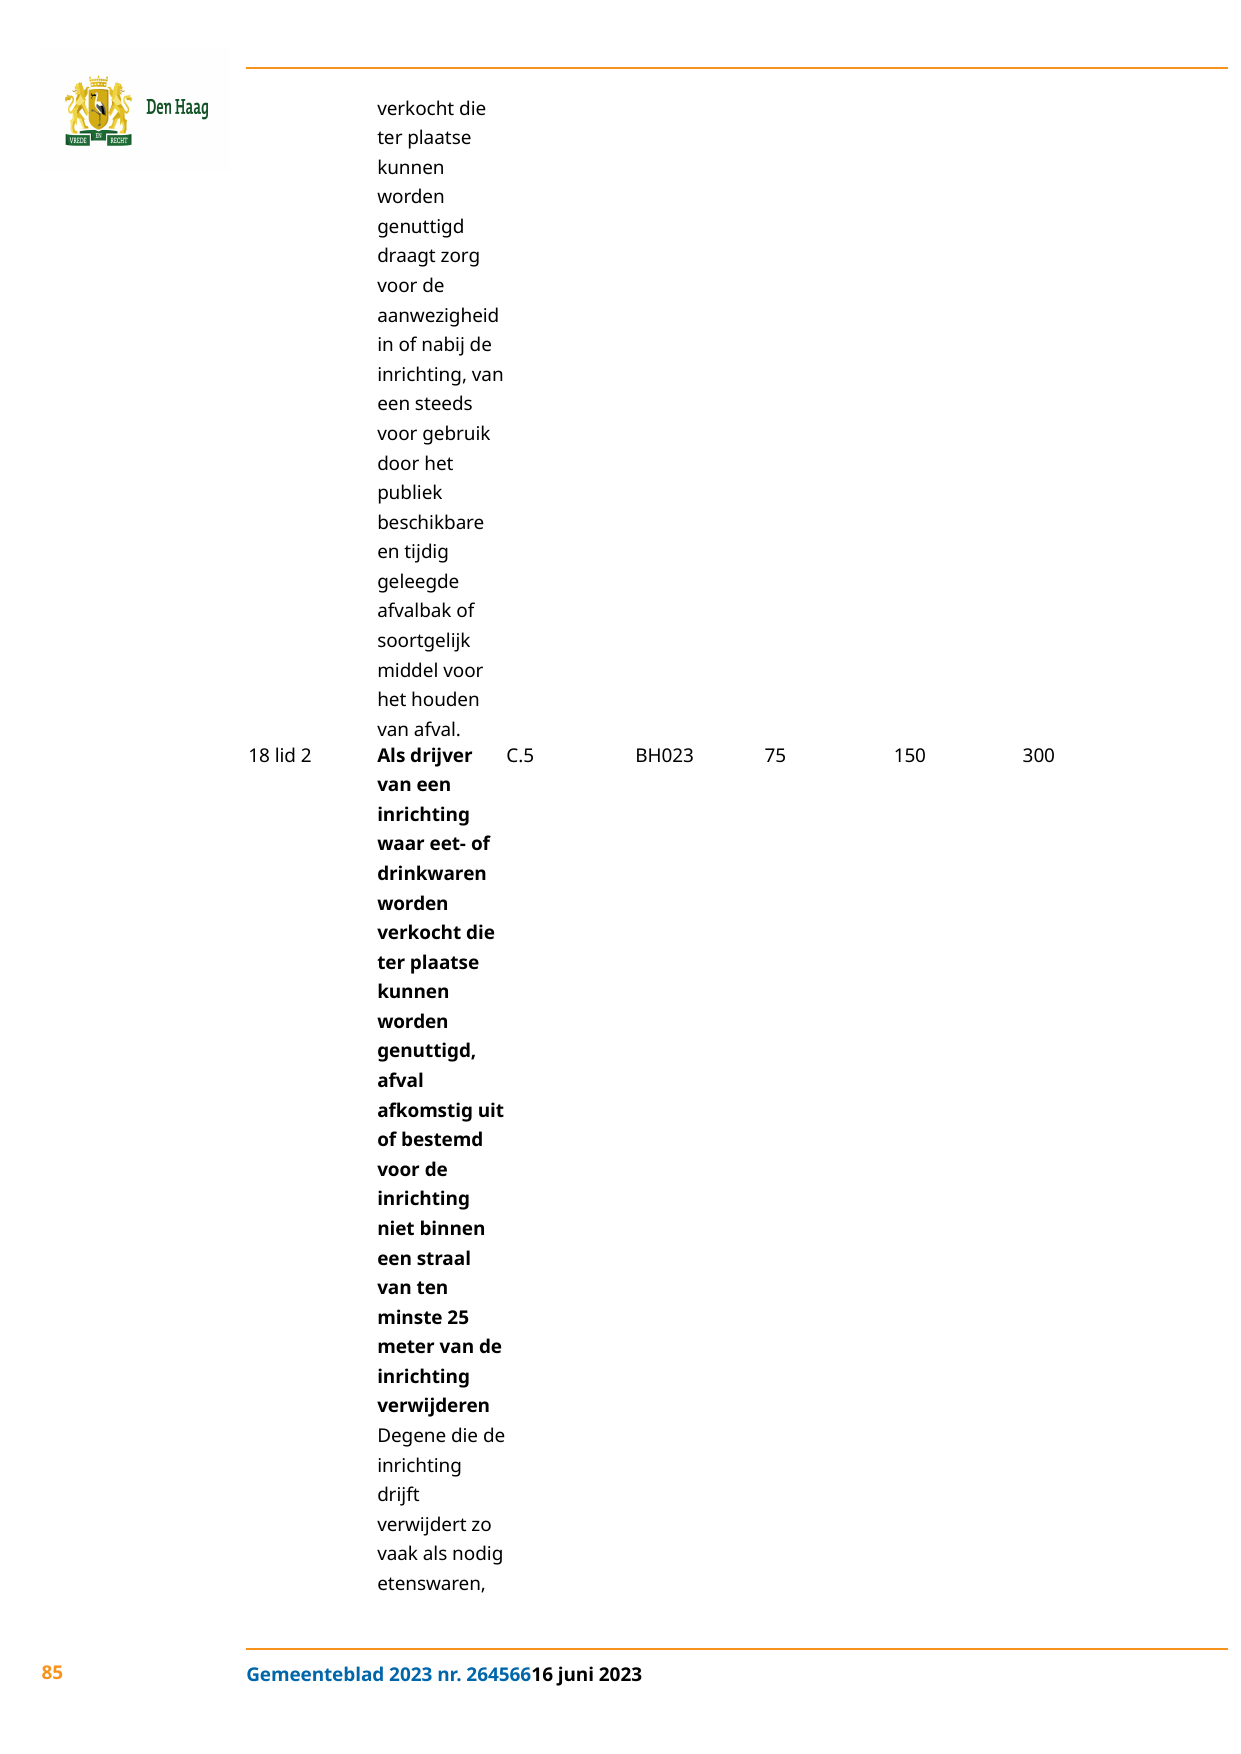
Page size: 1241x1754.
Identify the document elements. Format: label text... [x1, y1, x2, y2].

table_cell BH023 [635, 742, 764, 1596]
table_cell [635, 95, 764, 742]
table_cell Als drijver van een inrichting waar eet- of drinkwaren worden verkocht die ter plaatse kunnen worden genuttigd, afval afkomstig uit of bestemd voor de inrichting niet binnen een straal van ten minste 25 meter van de inrichting verwijderen Degene die de inrichting drijft verwijdert zo vaak als nodig etenswaren, [377, 742, 506, 1596]
table_cell 150 [894, 742, 1022, 1596]
table_cell [506, 95, 635, 742]
table_cell 75 [764, 742, 893, 1596]
table_cell [248, 95, 377, 742]
table_cell verkocht die ter plaatse kunnen worden genuttigd draagt zorg voor de aanwezigheid in of nabij de inrichting, van een steeds voor gebruik door het publiek beschikbare en tijdig geleegde afvalbak of soortgelijk middel voor het houden van afval. [377, 95, 506, 742]
table_cell C.5 [506, 742, 635, 1596]
table_cell 300 [1023, 742, 1152, 1596]
table_cell 18 lid 2 [248, 742, 377, 1596]
table_cell [894, 95, 1022, 742]
table_cell [764, 95, 893, 742]
table_cell [1023, 95, 1152, 742]
picture [41, 47, 231, 172]
